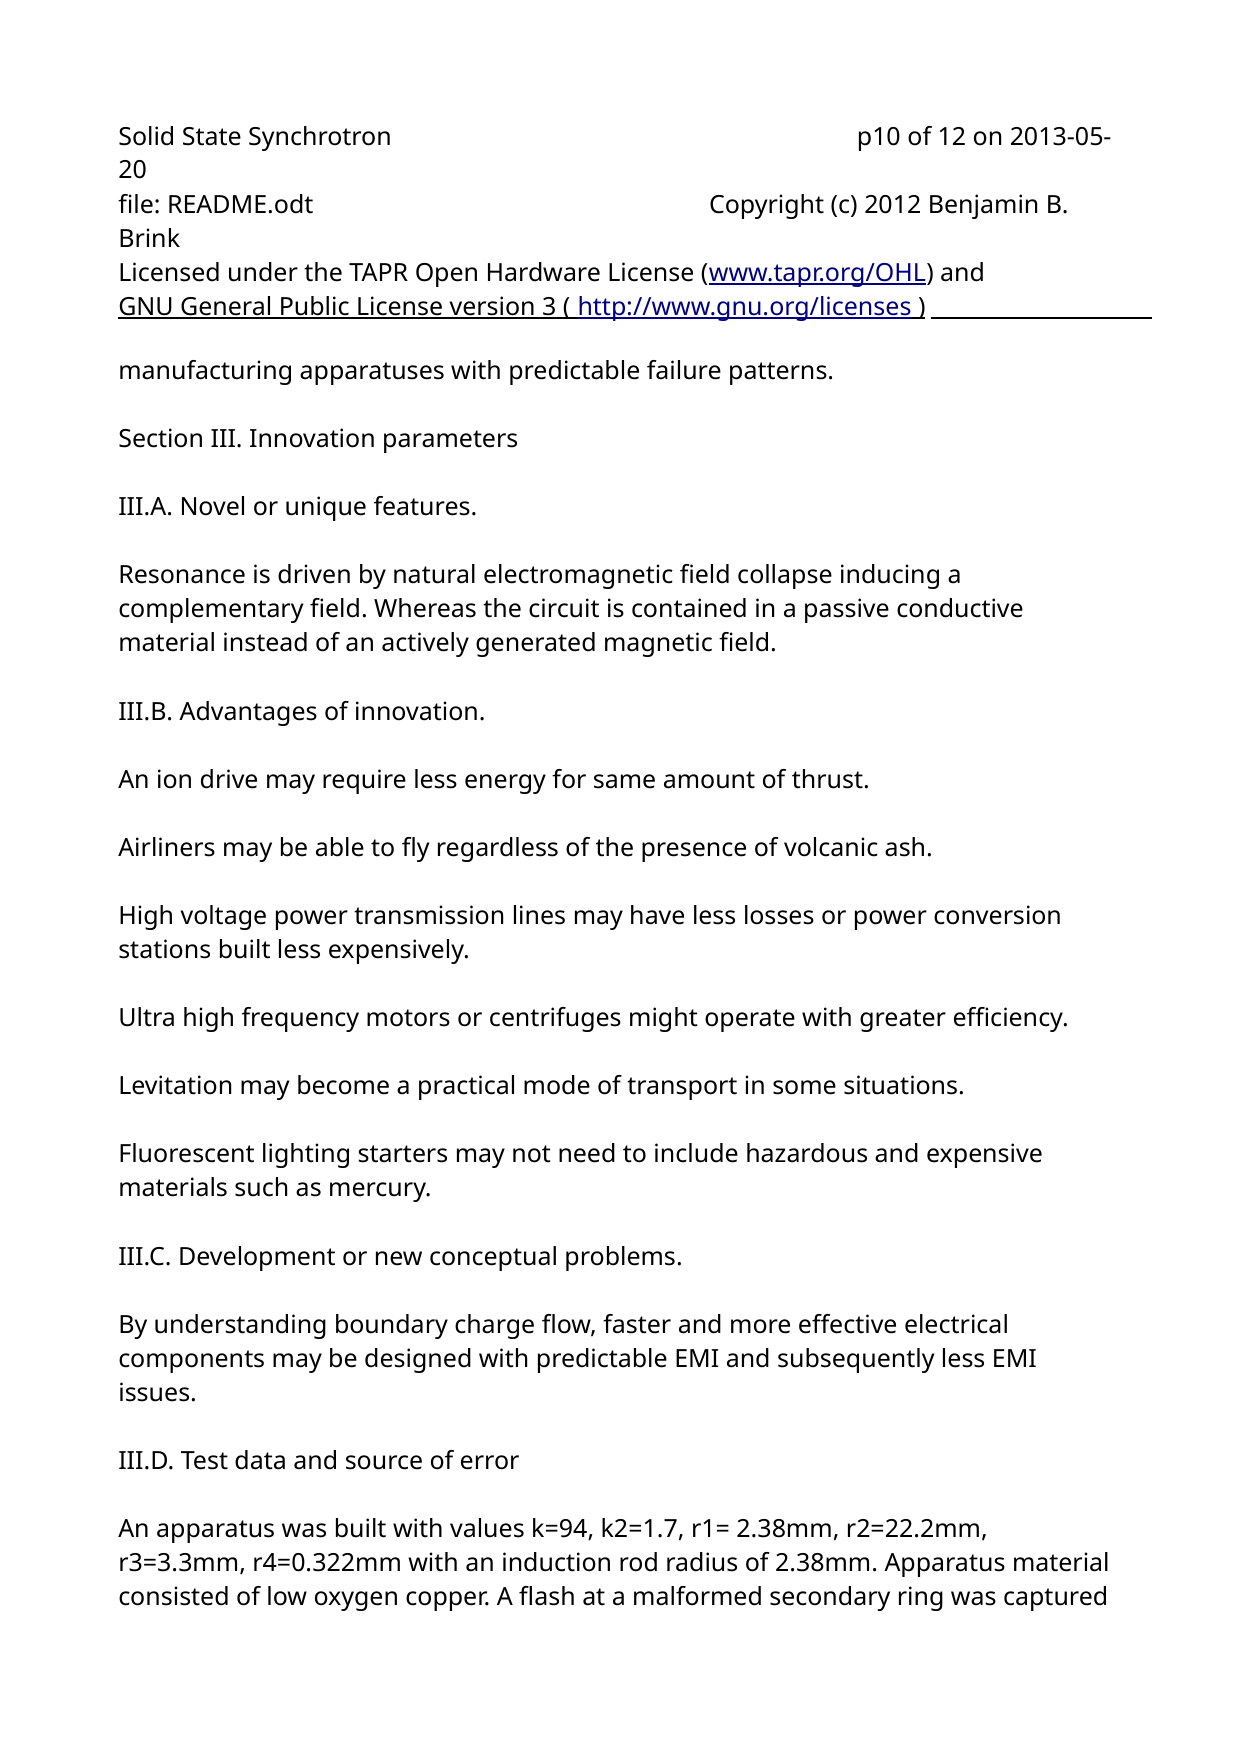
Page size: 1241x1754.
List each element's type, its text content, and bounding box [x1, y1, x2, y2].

text manufacturing apparatuses with predictable failure patterns. [118, 352, 1122, 387]
text Fluorescent lighting starters may not need to include hazardous and expensive materials such as mercury. [118, 1136, 1122, 1204]
text Ultra high frequency motors or centrifuges might operate with greater efficiency. [118, 1000, 1122, 1034]
text High voltage power transmission lines may have less losses or power conversion stations built less expensively. [118, 897, 1122, 966]
text Airliners may be able to fly regardless of the presence of volcanic ash. [118, 829, 1122, 863]
text An apparatus was built with values k=94, k2=1.7, r1= 2.38mm, r2=22.2mm, r3=3.3mm, r4=0.322mm with an induction rod radius of 2.38mm. Apparatus material consisted of low oxygen copper. A flash at a malformed secondary ring was captured [118, 1511, 1122, 1613]
text Levitation may become a practical mode of transport in some situations. [118, 1068, 1122, 1102]
text III.D. Test data and source of error [118, 1442, 1122, 1477]
text III.C. Development or new conceptual problems. [118, 1238, 1122, 1272]
text An ion drive may require less energy for same amount of thrust. [118, 761, 1122, 795]
text III.B. Advantages of innovation. [118, 693, 1122, 727]
text By understanding boundary charge flow, faster and more effective electrical components may be designed with predictable EMI and subsequently less EMI issues. [118, 1306, 1122, 1408]
text Section III. Innovation parameters [118, 421, 1122, 455]
text III.A. Novel or unique features. [118, 489, 1122, 523]
text Resonance is driven by natural electromagnetic field collapse inducing a complementary field. Whereas the circuit is contained in a passive conductive material instead of an actively generated magnetic field. [118, 557, 1122, 659]
